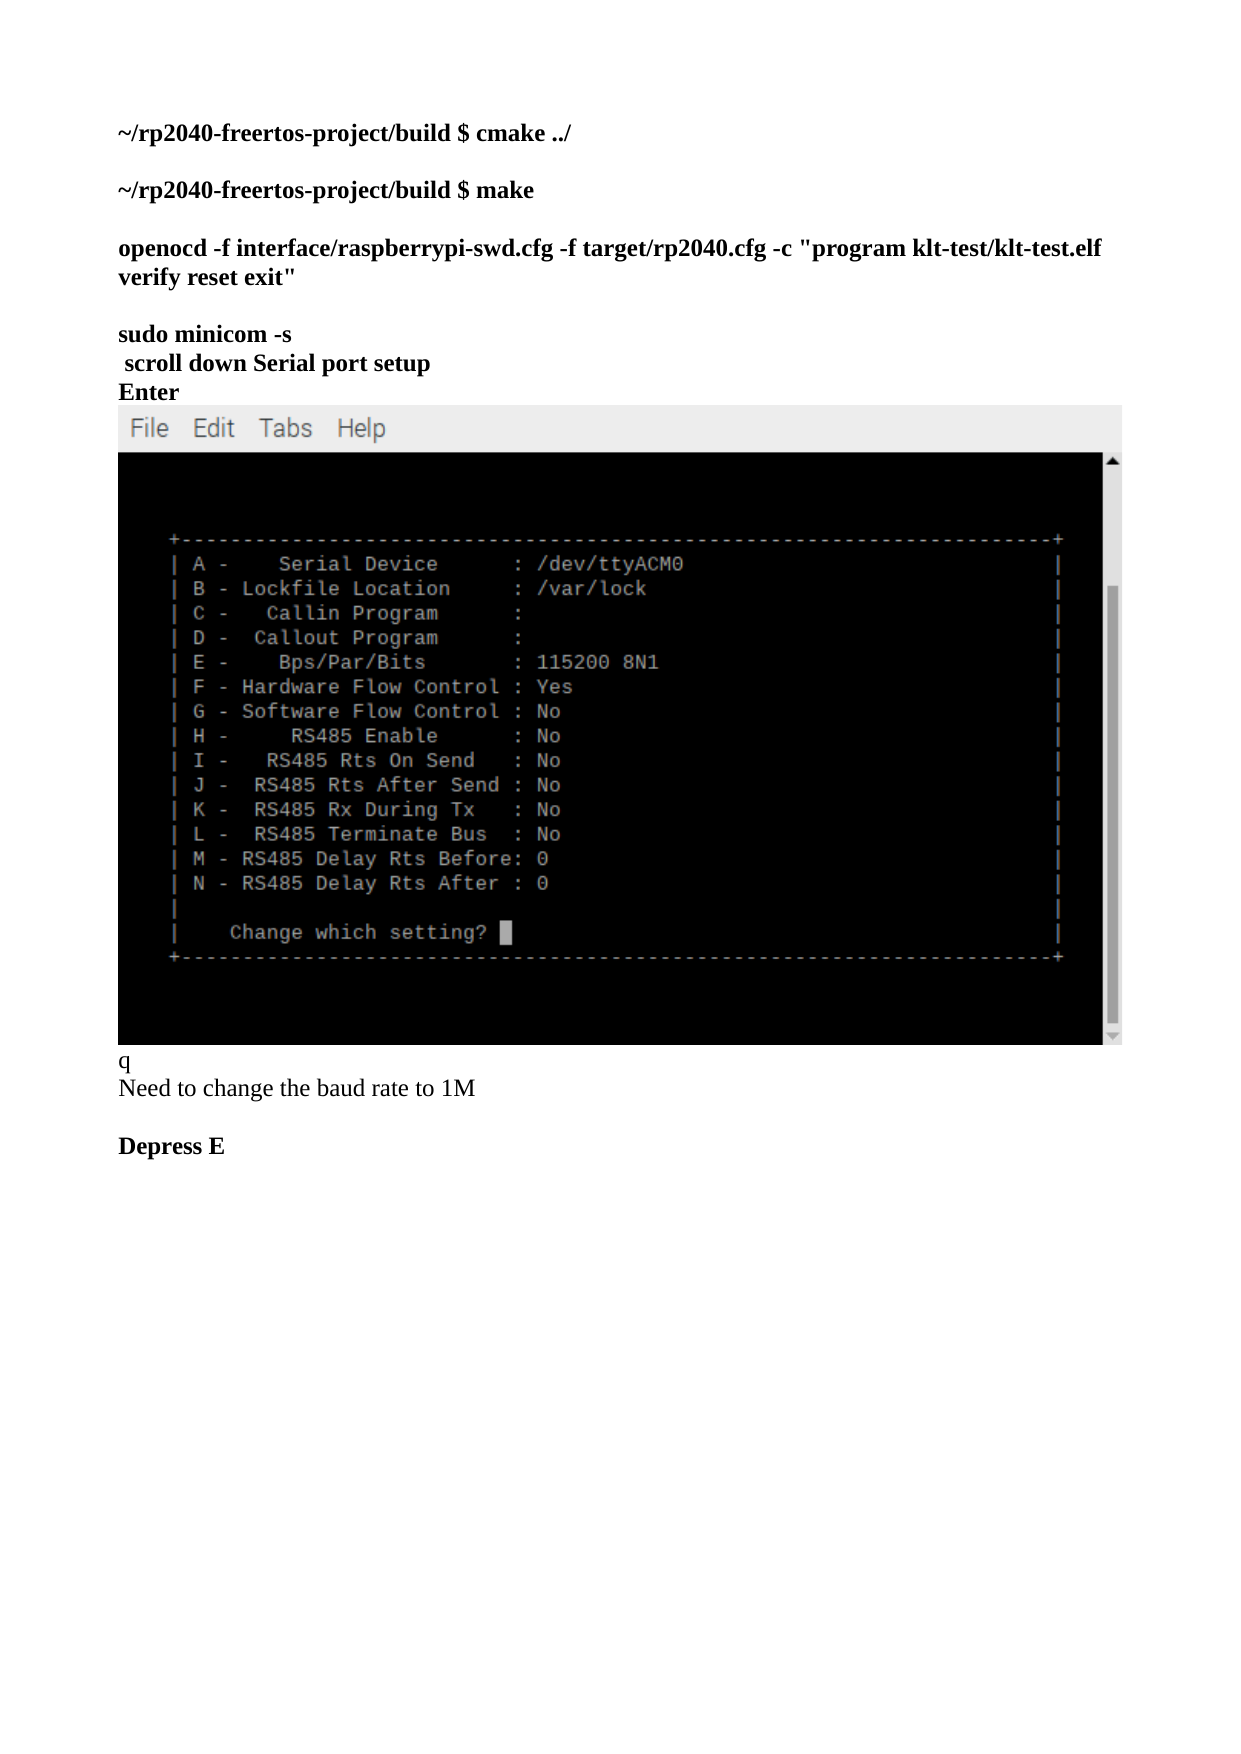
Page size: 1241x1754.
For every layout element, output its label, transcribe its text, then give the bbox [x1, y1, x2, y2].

text q [118, 1045, 1122, 1073]
picture [118, 405, 1123, 1045]
text sudo minicom -s [118, 319, 1122, 348]
text ~/rp2040-freertos-project/build $ cmake ../ [118, 118, 1122, 147]
text Enter [118, 377, 1122, 405]
text openocd -f interface/raspberrypi-swd.cfg -f target/rp2040.cfg -c "program klt-test/klt-test.elf verify reset exit" [118, 233, 1122, 291]
text scroll down Serial port setup [118, 348, 1122, 377]
text ~/rp2040-freertos-project/build $ make [118, 176, 1122, 204]
text Depress E [118, 1131, 1122, 1160]
text Need to change the baud rate to 1M [118, 1073, 1122, 1102]
